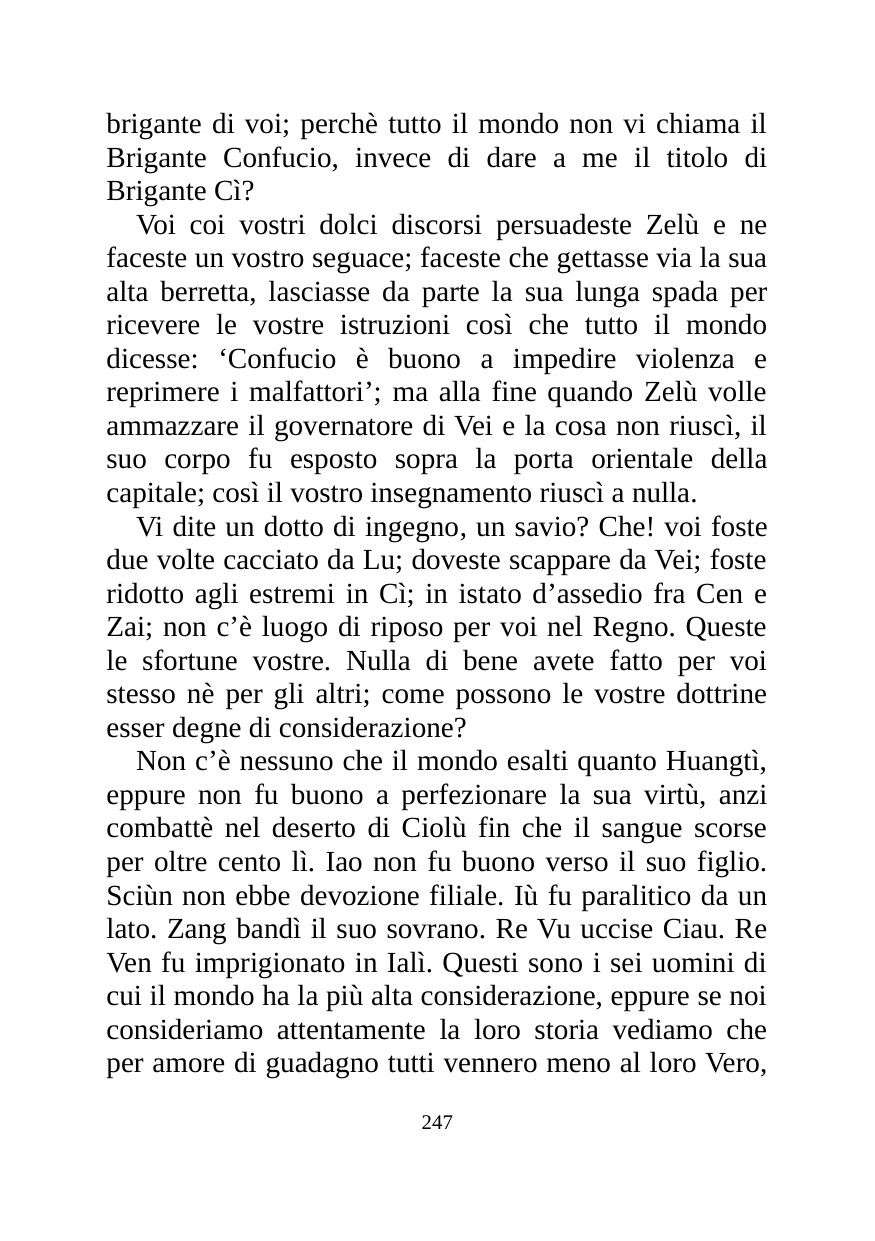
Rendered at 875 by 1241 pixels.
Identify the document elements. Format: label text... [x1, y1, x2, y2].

text Vi dite un dotto di ingegno, un savio? Che! voi foste due volte cacciato da Lu; doveste scappare da Vei; foste ridotto agli estremi in Cì; in istato d’assedio fra Cen e Zai; non c’è luogo di riposo per voi nel Regno. Queste le sfortune vostre. Nulla di bene avete fatto per voi stesso nè per gli altri; come possono le vostre dottrine esser degne di considerazione? [106, 509, 768, 743]
text brigante di voi; perchè tutto il mondo non vi chiama il Brigante Confucio, invece di dare a me il titolo di Brigante Cì? [106, 106, 768, 207]
text Voi coi vostri dolci discorsi persuadeste Zelù e ne faceste un vostro seguace; faceste che gettasse via la sua alta berretta, lasciasse da parte la sua lunga spada per ricevere le vostre istruzioni così che tutto il mondo dicesse: ‘Confucio è buono a impedire violenza e reprimere i malfattori’; ma alla fine quando Zelù volle ammazzare il governatore di Vei e la cosa non riuscì, il suo corpo fu esposto sopra la porta orientale della capitale; così il vostro insegnamento riuscì a nulla. [106, 207, 768, 509]
text Non c’è nessuno che il mondo esalti quanto Huangtì, eppure non fu buono a perfezionare la sua virtù, anzi combattè nel deserto di Ciolù fin che il sangue scorse per oltre cento lì. Iao non fu buono verso il suo figlio. Sciùn non ebbe devozione filiale. Iù fu paralitico da un lato. Zang bandì il suo sovrano. Re Vu uccise Ciau. Re Ven fu imprigionato in Ialì. Questi sono i sei uomini di cui il mondo ha la più alta considerazione, eppure se noi consideriamo attentamente la loro storia vediamo che per amore di guadagno tutti vennero meno al loro Vero, [106, 743, 768, 1079]
